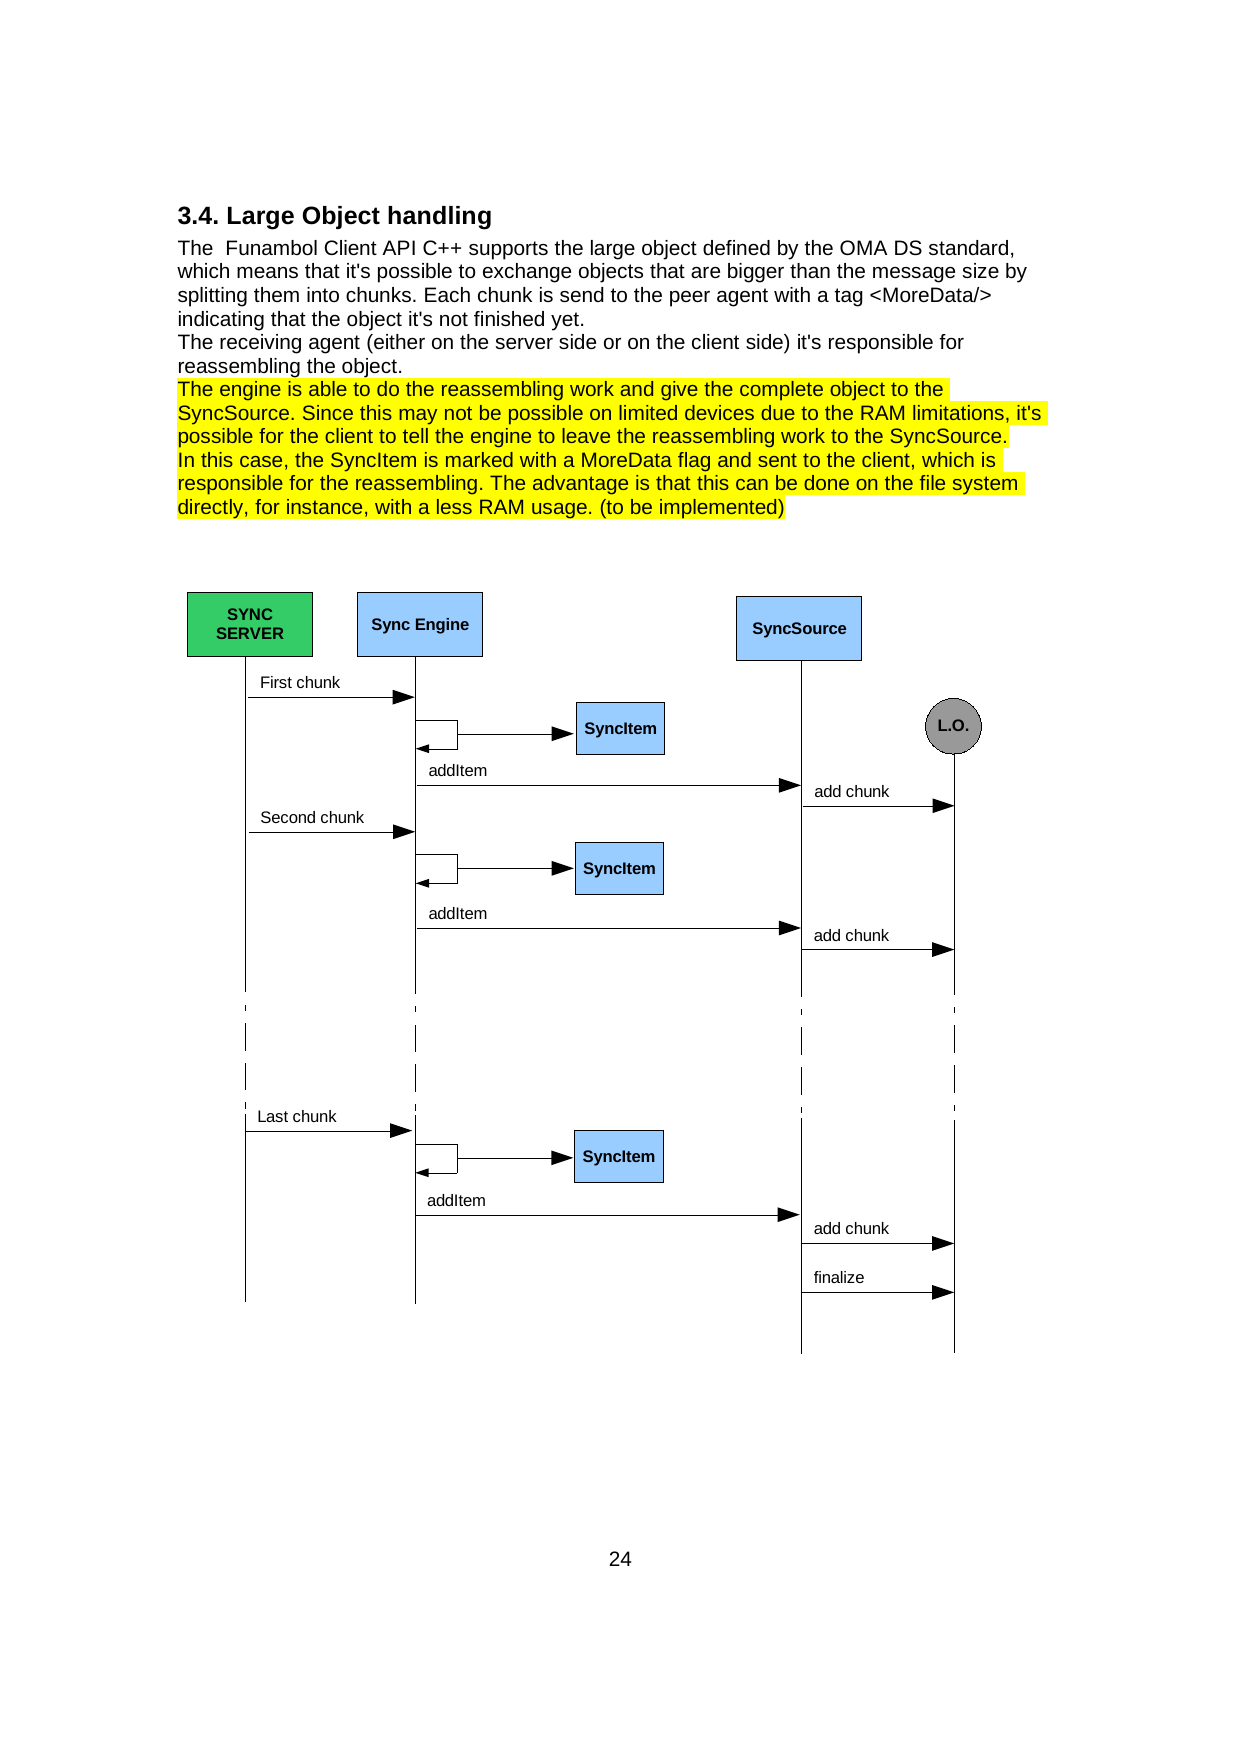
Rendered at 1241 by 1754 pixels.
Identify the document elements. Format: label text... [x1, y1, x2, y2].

text The Funambol Client API C++ supports the large object defined by the OMA DS standard, which means that it's possible to exchange objects that are bigger than the message size by splitting them into chunks. Each chunk is send to the peer agent with a tag <MoreData/> indicating that the object it's not finished yet. [177, 236, 1063, 331]
text The receiving agent (either on the server side or on the client side) it's responsible for reassembling the object. [177, 331, 1063, 378]
subtitle Large Object handling [177, 202, 1063, 230]
text In this case, the SyncItem is marked with a MoreData flag and sent to the client, which is responsible for the reassembling. The advantage is that this can be done on the file system directly, for instance, with a less RAM usage. (to be implemented) [177, 448, 1063, 519]
text The engine is able to do the reassembling work and give the complete object to the SyncSource. Since this may not be possible on limited devices due to the RAM limitations, it's possible for the client to tell the engine to leave the reassembling work to the SyncSource. [177, 378, 1063, 448]
